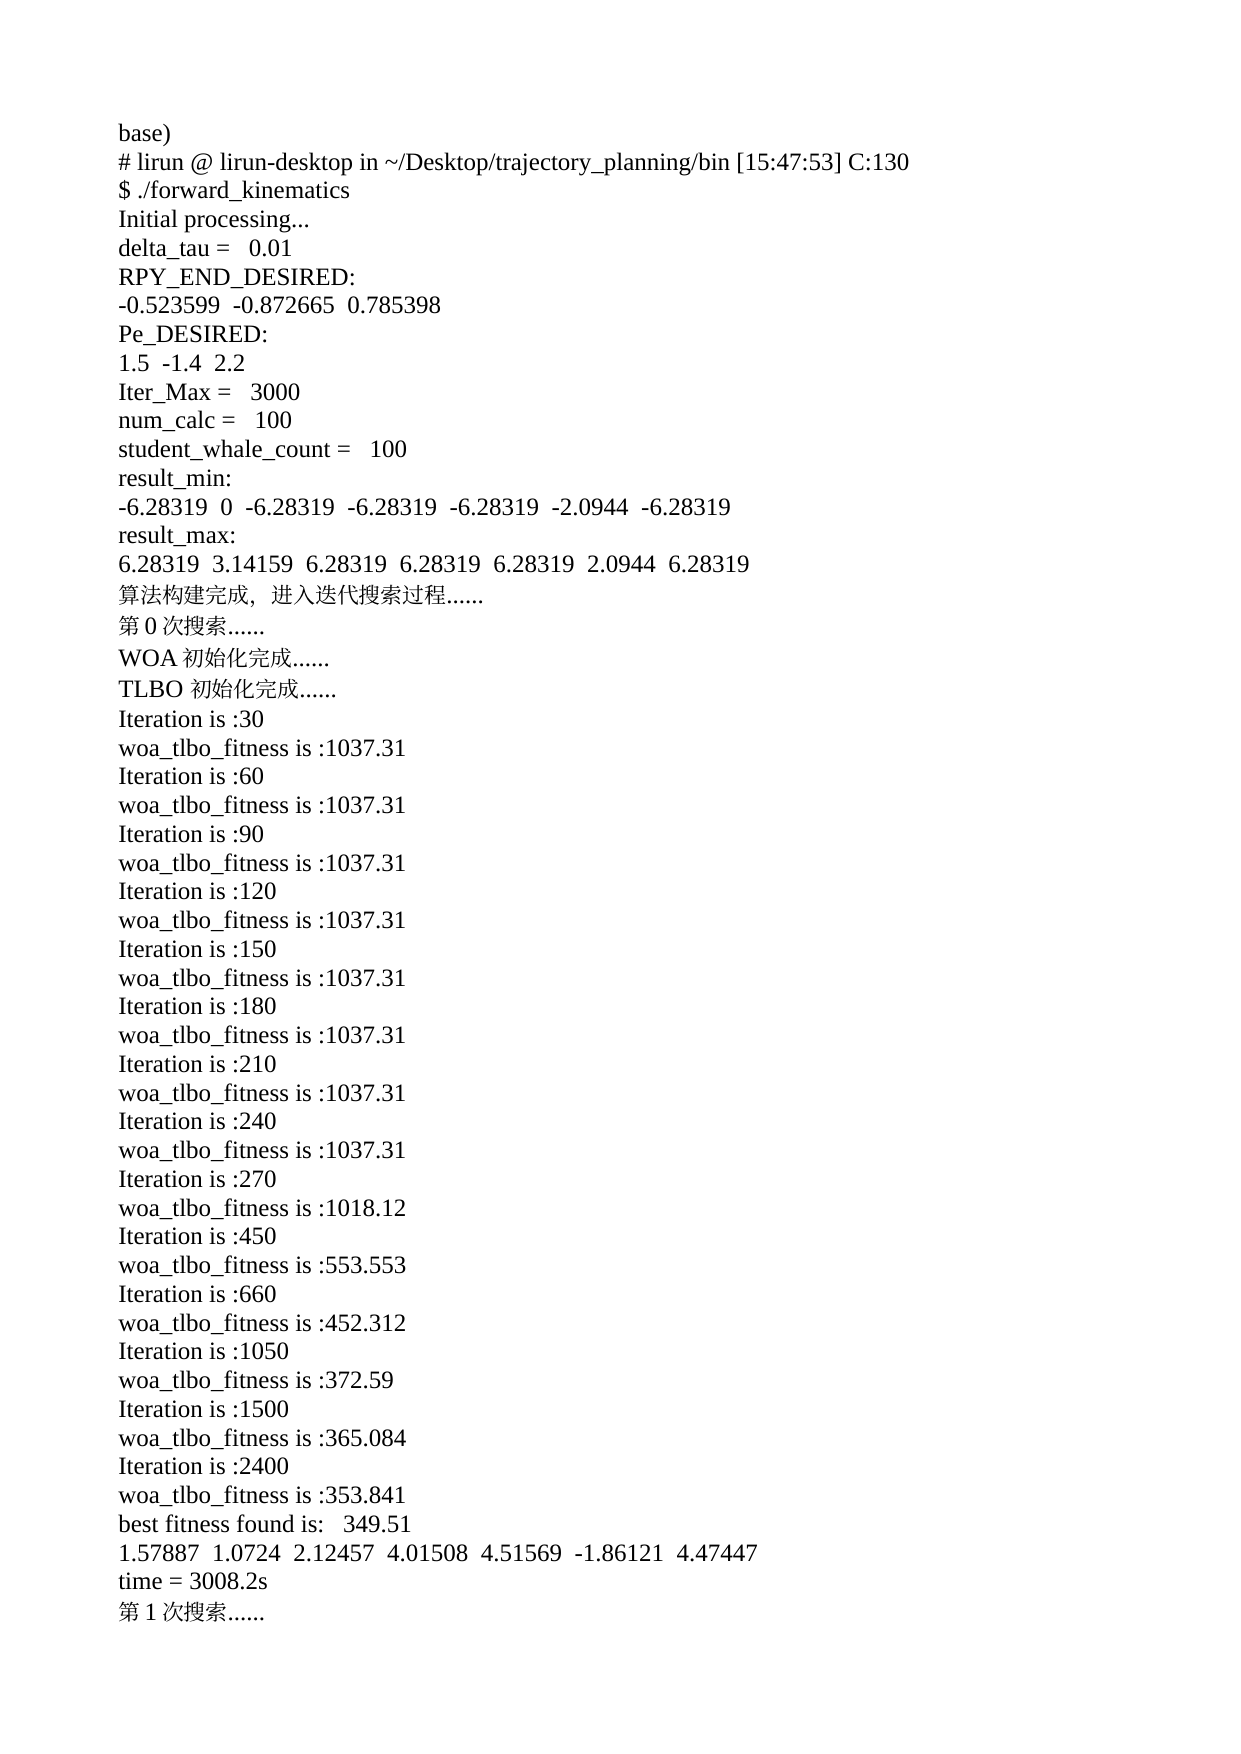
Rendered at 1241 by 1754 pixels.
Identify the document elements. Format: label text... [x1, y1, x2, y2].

text 6.28319 3.14159 6.28319 6.28319 6.28319 2.0944 6.28319 [118, 549, 1122, 578]
text woa_tlbo_fitness is :1037.31 [118, 848, 1122, 876]
text Iteration is :60 [118, 761, 1122, 790]
text student_whale_count = 100 [118, 434, 1122, 463]
text Iteration is :210 [118, 1049, 1122, 1078]
text 第1次搜索...... [118, 1595, 1122, 1627]
text best fitness found is: 349.51 [118, 1509, 1122, 1538]
text woa_tlbo_fitness is :1037.31 [118, 1135, 1122, 1164]
text time = 3008.2s [118, 1566, 1122, 1595]
text woa_tlbo_fitness is :1037.31 [118, 963, 1122, 991]
text woa_tlbo_fitness is :1037.31 [118, 790, 1122, 819]
text woa_tlbo_fitness is :452.312 [118, 1308, 1122, 1336]
text base) [118, 118, 1122, 147]
text result_min: [118, 463, 1122, 492]
text woa_tlbo_fitness is :365.084 [118, 1423, 1122, 1451]
text Iteration is :180 [118, 991, 1122, 1020]
text woa_tlbo_fitness is :1037.31 [118, 1078, 1122, 1106]
text Iteration is :450 [118, 1221, 1122, 1250]
text -0.523599 -0.872665 0.785398 [118, 291, 1122, 319]
text # lirun @ lirun-desktop in ~/Desktop/trajectory_planning/bin [15:47:53] C:130 [118, 147, 1122, 176]
text Iter_Max = 3000 [118, 377, 1122, 406]
text Pe_DESIRED: [118, 319, 1122, 348]
text 1.57887 1.0724 2.12457 4.01508 4.51569 -1.86121 4.47447 [118, 1538, 1122, 1566]
text Iteration is :120 [118, 876, 1122, 905]
text woa_tlbo_fitness is :1037.31 [118, 733, 1122, 761]
text 1.5 -1.4 2.2 [118, 348, 1122, 377]
text result_max: [118, 521, 1122, 549]
text Iteration is :2400 [118, 1451, 1122, 1480]
text woa_tlbo_fitness is :1037.31 [118, 1020, 1122, 1049]
text woa_tlbo_fitness is :372.59 [118, 1365, 1122, 1394]
text WOA 初始化完成...... [118, 641, 1122, 672]
text Iteration is :660 [118, 1279, 1122, 1308]
text Iteration is :1500 [118, 1394, 1122, 1423]
text woa_tlbo_fitness is :353.841 [118, 1480, 1122, 1509]
text 第0次搜索...... [118, 609, 1122, 641]
text RPY_END_DESIRED: [118, 262, 1122, 291]
text $ ./forward_kinematics [118, 176, 1122, 204]
text TLBO 初始化完成...... [118, 672, 1122, 704]
text Iteration is :150 [118, 934, 1122, 963]
text woa_tlbo_fitness is :1037.31 [118, 905, 1122, 934]
text num_calc = 100 [118, 406, 1122, 434]
text Iteration is :90 [118, 819, 1122, 848]
text Iteration is :270 [118, 1164, 1122, 1193]
text -6.28319 0 -6.28319 -6.28319 -6.28319 -2.0944 -6.28319 [118, 492, 1122, 521]
text woa_tlbo_fitness is :1018.12 [118, 1193, 1122, 1221]
text Iteration is :30 [118, 704, 1122, 733]
text Iteration is :240 [118, 1106, 1122, 1135]
text 算法构建完成，进入迭代搜索过程...... [118, 578, 1122, 609]
text Iteration is :1050 [118, 1336, 1122, 1365]
text Initial processing... [118, 204, 1122, 233]
text woa_tlbo_fitness is :553.553 [118, 1250, 1122, 1279]
text delta_tau = 0.01 [118, 233, 1122, 262]
